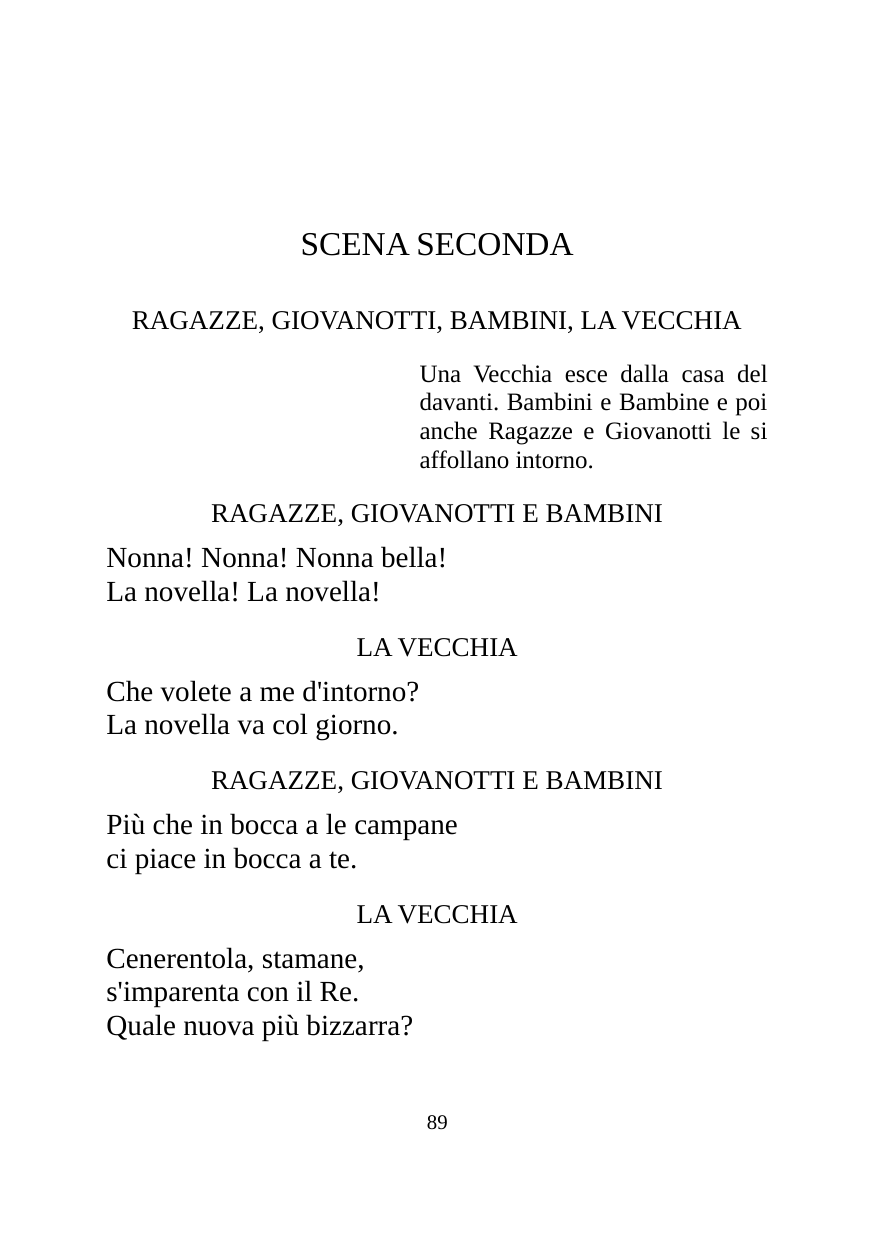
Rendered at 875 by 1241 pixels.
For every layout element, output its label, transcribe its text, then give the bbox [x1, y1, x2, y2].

subtitle SCENA SECONDA [106, 224, 768, 263]
text Cenerentola, stamane, s'imparenta con il Re. Quale nuova più bizzarra? [106, 941, 768, 1041]
text Più che in bocca a le campane ci piace in bocca a te. [106, 807, 768, 874]
text LA VECCHIA [106, 898, 768, 929]
text RAGAZZE, GIOVANOTTI E BAMBINI [106, 497, 768, 528]
text RAGAZZE, GIOVANOTTI, BAMBINI, LA VECCHIA [106, 304, 768, 335]
text Nonna! Nonna! Nonna bella! La novella! La novella! [106, 540, 768, 607]
text RAGAZZE, GIOVANOTTI E BAMBINI [106, 764, 768, 795]
text LA VECCHIA [106, 631, 768, 662]
text Che volete a me d'intorno? La novella va col giorno. [106, 674, 768, 741]
text Una Vecchia esce dalla casa del davanti. Bambini e Bambine e poi anche Ragazze e Giovanotti le si affollano intorno. [419, 359, 768, 474]
